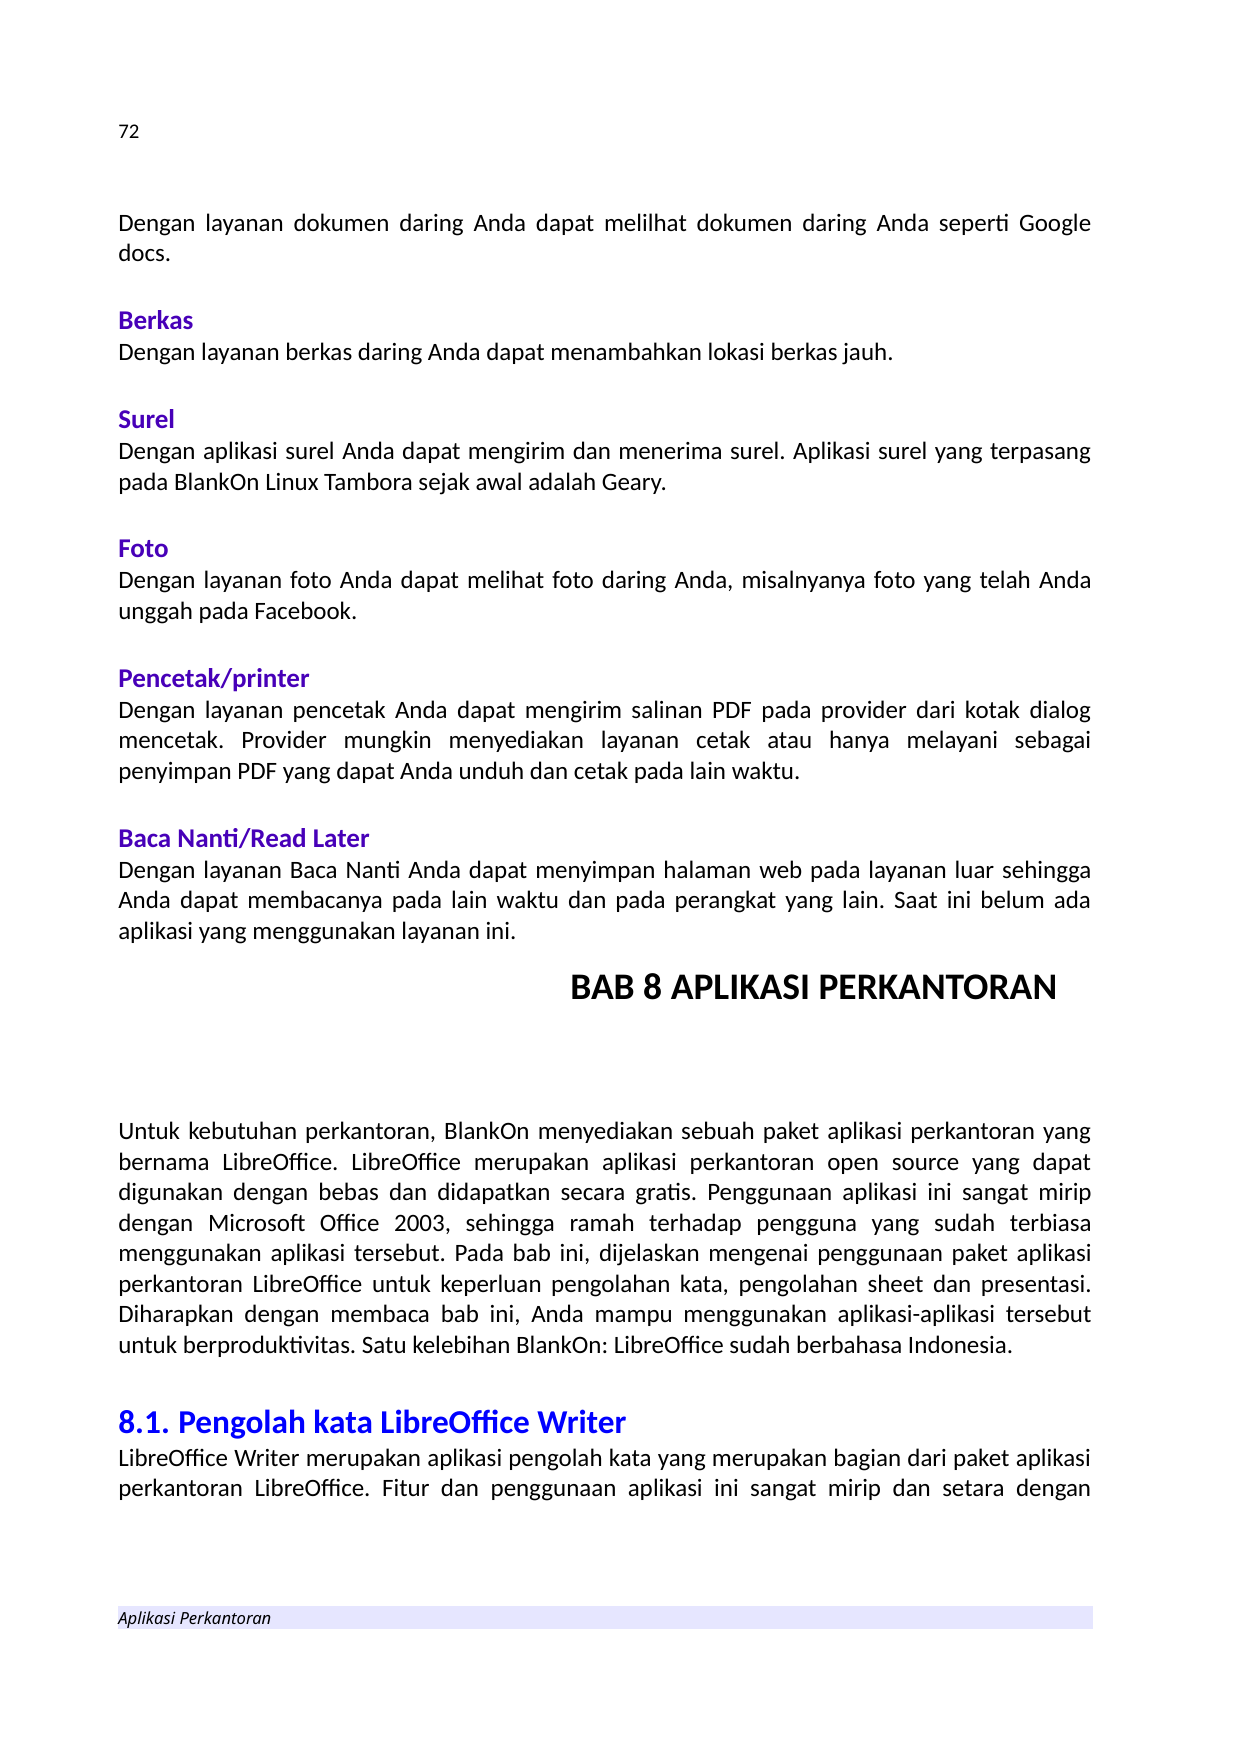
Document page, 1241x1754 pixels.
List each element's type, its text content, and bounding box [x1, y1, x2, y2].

text Dengan layanan pencetak Anda dapat mengirim salinan PDF pada provider dari kotak dialog mencetak. Provider mungkin menyediakan layanan cetak atau hanya melayani sebagai penyimpan PDF yang dapat Anda unduh dan cetak pada lain waktu. [118, 694, 1093, 786]
subtitle Surel [118, 402, 1093, 435]
subtitle Aplikasi Perkantoran [118, 963, 1057, 1009]
text Dengan layanan dokumen daring Anda dapat melilhat dokumen daring Anda seperti Google docs. [118, 207, 1093, 268]
subtitle Pencetak/printer [118, 661, 1093, 694]
text Untuk kebutuhan perkantoran, BlankOn menyediakan sebuah paket aplikasi perkantoran yang bernama LibreOffice. LibreOffice merupakan aplikasi perkantoran open source yang dapat digunakan dengan bebas dan didapatkan secara gratis. Penggunaan aplikasi ini sangat mirip dengan Microsoft Office 2003, sehingga ramah terhadap pengguna yang sudah terbiasa menggunakan aplikasi tersebut. Pada bab ini, dijelaskan mengenai penggunaan paket aplikasi perkantoran LibreOffice untuk keperluan pengolahan kata, pengolahan sheet dan presentasi. Diharapkan dengan membaca bab ini, Anda mampu menggunakan aplikasi-aplikasi tersebut untuk berproduktivitas. Satu kelebihan BlankOn: LibreOffice sudah berbahasa Indonesia. [118, 1115, 1093, 1359]
subtitle Foto [118, 532, 1093, 564]
subtitle Berkas [118, 303, 1093, 336]
text Dengan layanan berkas daring Anda dapat menambahkan lokasi berkas jauh. [118, 336, 1093, 367]
text Dengan layanan Baca Nanti Anda dapat menyimpan halaman web pada layanan luar sehingga Anda dapat membacanya pada lain waktu dan pada perangkat yang lain. Saat ini belum ada aplikasi yang menggunakan layanan ini. [118, 854, 1093, 946]
subtitle Pengolah kata LibreOffice Writer [118, 1401, 1093, 1442]
text LibreOffice Writer merupakan aplikasi pengolah kata yang merupakan bagian dari paket aplikasi perkantoran LibreOffice. Fitur dan penggunaan aplikasi ini sangat mirip dan setara dengan [118, 1442, 1093, 1503]
text Dengan layanan foto Anda dapat melihat foto daring Anda, misalnyanya foto yang telah Anda unggah pada Facebook. [118, 564, 1093, 626]
subtitle Baca Nanti/Read Later [118, 821, 1093, 854]
text Dengan aplikasi surel Anda dapat mengirim dan menerima surel. Aplikasi surel yang terpasang pada BlankOn Linux Tambora sejak awal adalah Geary. [118, 435, 1093, 496]
